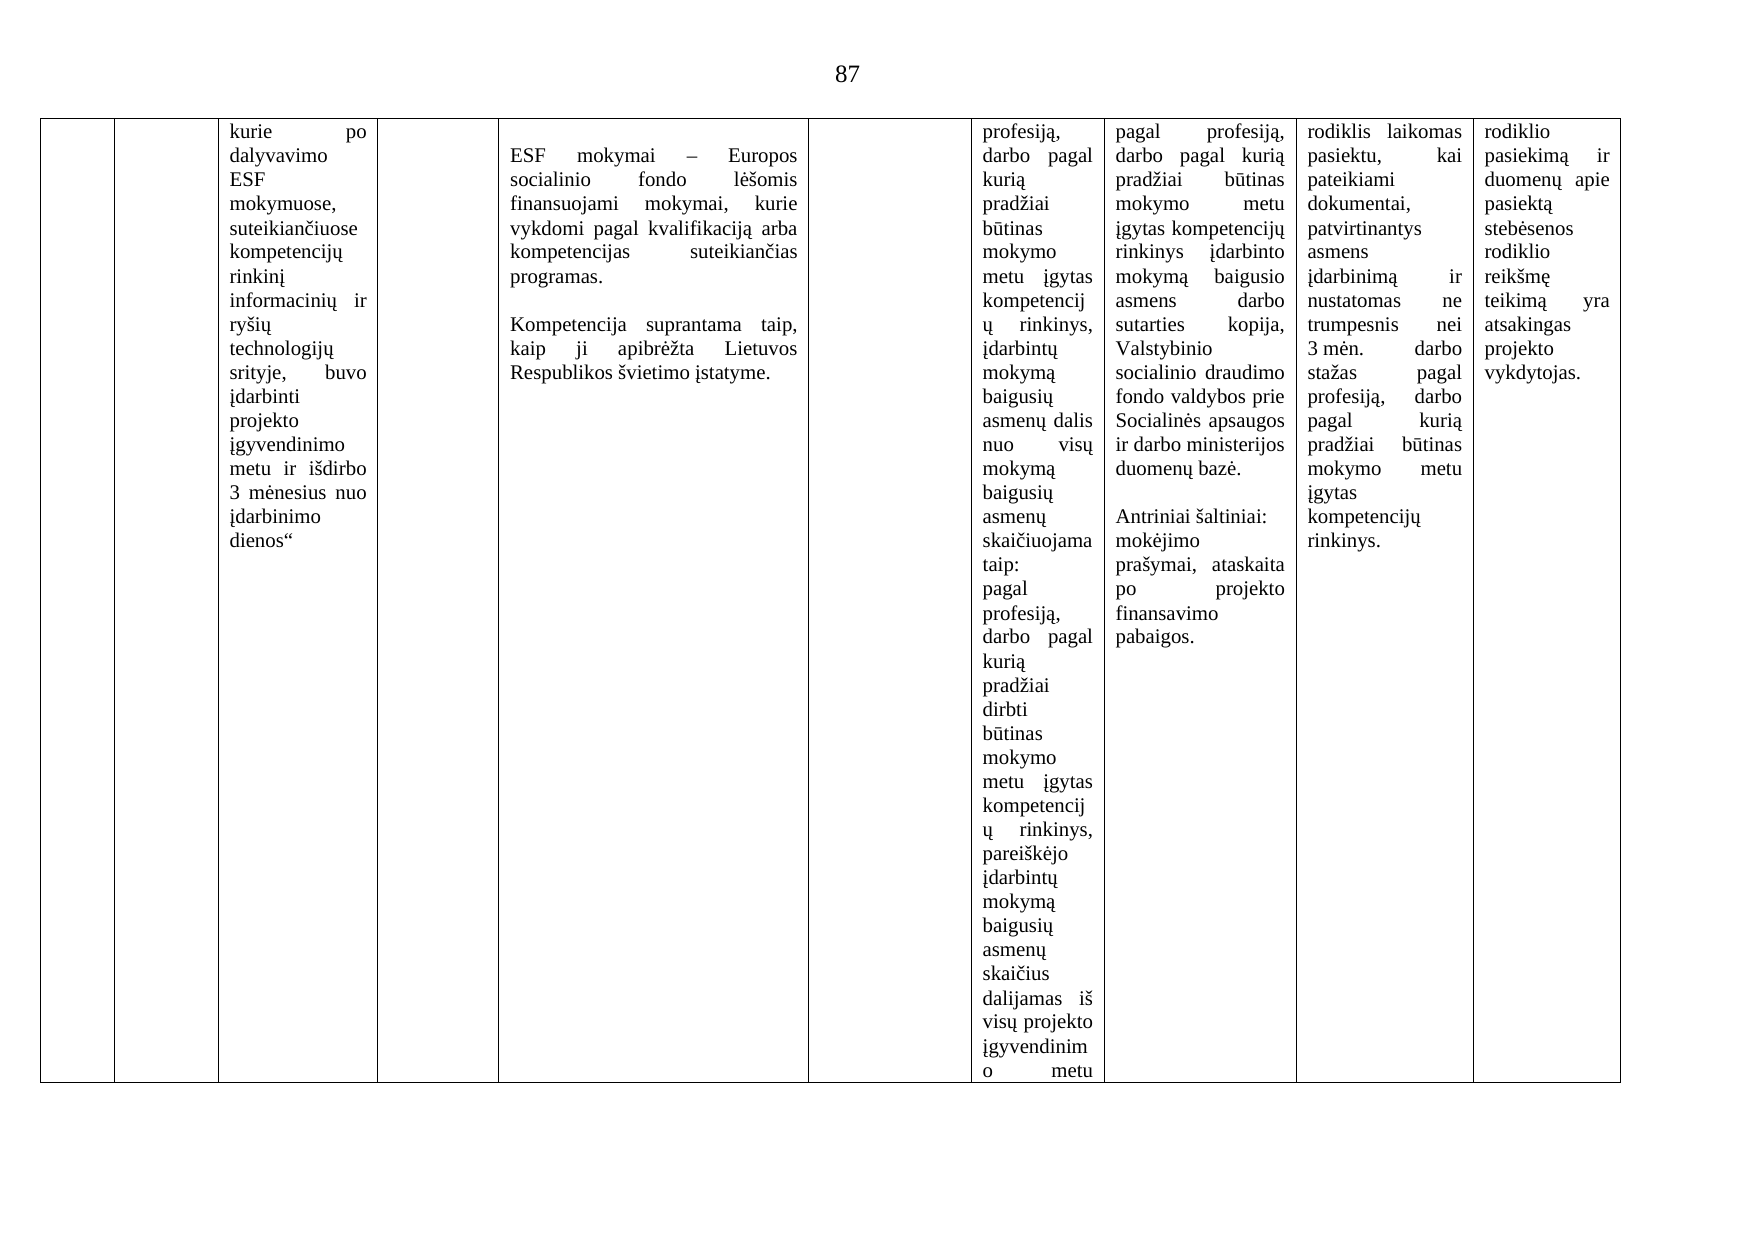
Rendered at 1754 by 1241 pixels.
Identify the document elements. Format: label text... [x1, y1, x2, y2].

table_cell rodiklis laikomas pasiektu, kai pateikiami dokumentai, patvirtinantys asmens įdarbinimą ir nustatomas ne trumpesnis nei 3 mėn. darbo stažas pagal profesiją, darbo pagal kurią pradžiai būtinas mokymo metu įgytas kompetencijų rinkinys. [1297, 119, 1473, 1082]
table_cell [41, 119, 114, 1082]
table_cell pagal profesiją, darbo pagal kurią pradžiai būtinas mokymo metu įgytas kompetencijų rinkinys įdarbinto mokymą baigusio asmens darbo sutarties kopija, Valstybinio socialinio draudimo fondo valdybos prie Socialinės apsaugos ir darbo ministerijos duomenų bazė. Antriniai šaltiniai: mokėjimo prašymai, ataskaita po projekto finansavimo pabaigos. [1105, 119, 1296, 1082]
table_cell kurie po dalyvavimo ESF mokymuose, suteikiančiuose kompetencijų rinkinį informacinių ir ryšių technologijų srityje, buvo įdarbinti projekto įgyvendinimo metu ir išdirbo 3 mėnesius nuo įdarbinimo dienos“ [219, 119, 377, 1082]
table_cell [809, 119, 971, 1082]
table_cell [378, 119, 498, 1082]
table_cell [115, 119, 218, 1082]
table_cell profesiją, darbo pagal kurią pradžiai būtinas mokymo metu įgytas kompetencijų rinkinys, įdarbintų mokymą baigusių asmenų dalis nuo visų mokymą baigusių asmenų skaičiuojama taip: pagal profesiją, darbo pagal kurią pradžiai dirbti būtinas mokymo metu įgytas kompetencijų rinkinys, pareiškėjo įdarbintų mokymą baigusių asmenų skaičius dalijamas iš visų projekto įgyvendinimo metu [972, 119, 1104, 1082]
table_cell rodiklio pasiekimą ir duomenų apie pasiektą stebėsenos rodiklio reikšmę teikimą yra atsakingas projekto vykdytojas. [1474, 119, 1620, 1082]
table_cell ESF mokymai – Europos socialinio fondo lėšomis finansuojami mokymai, kurie vykdomi pagal kvalifikaciją arba kompetencijas suteikiančias programas. Kompetencija suprantama taip, kaip ji apibrėžta Lietuvos Respublikos švietimo įstatyme. [499, 119, 808, 1082]
